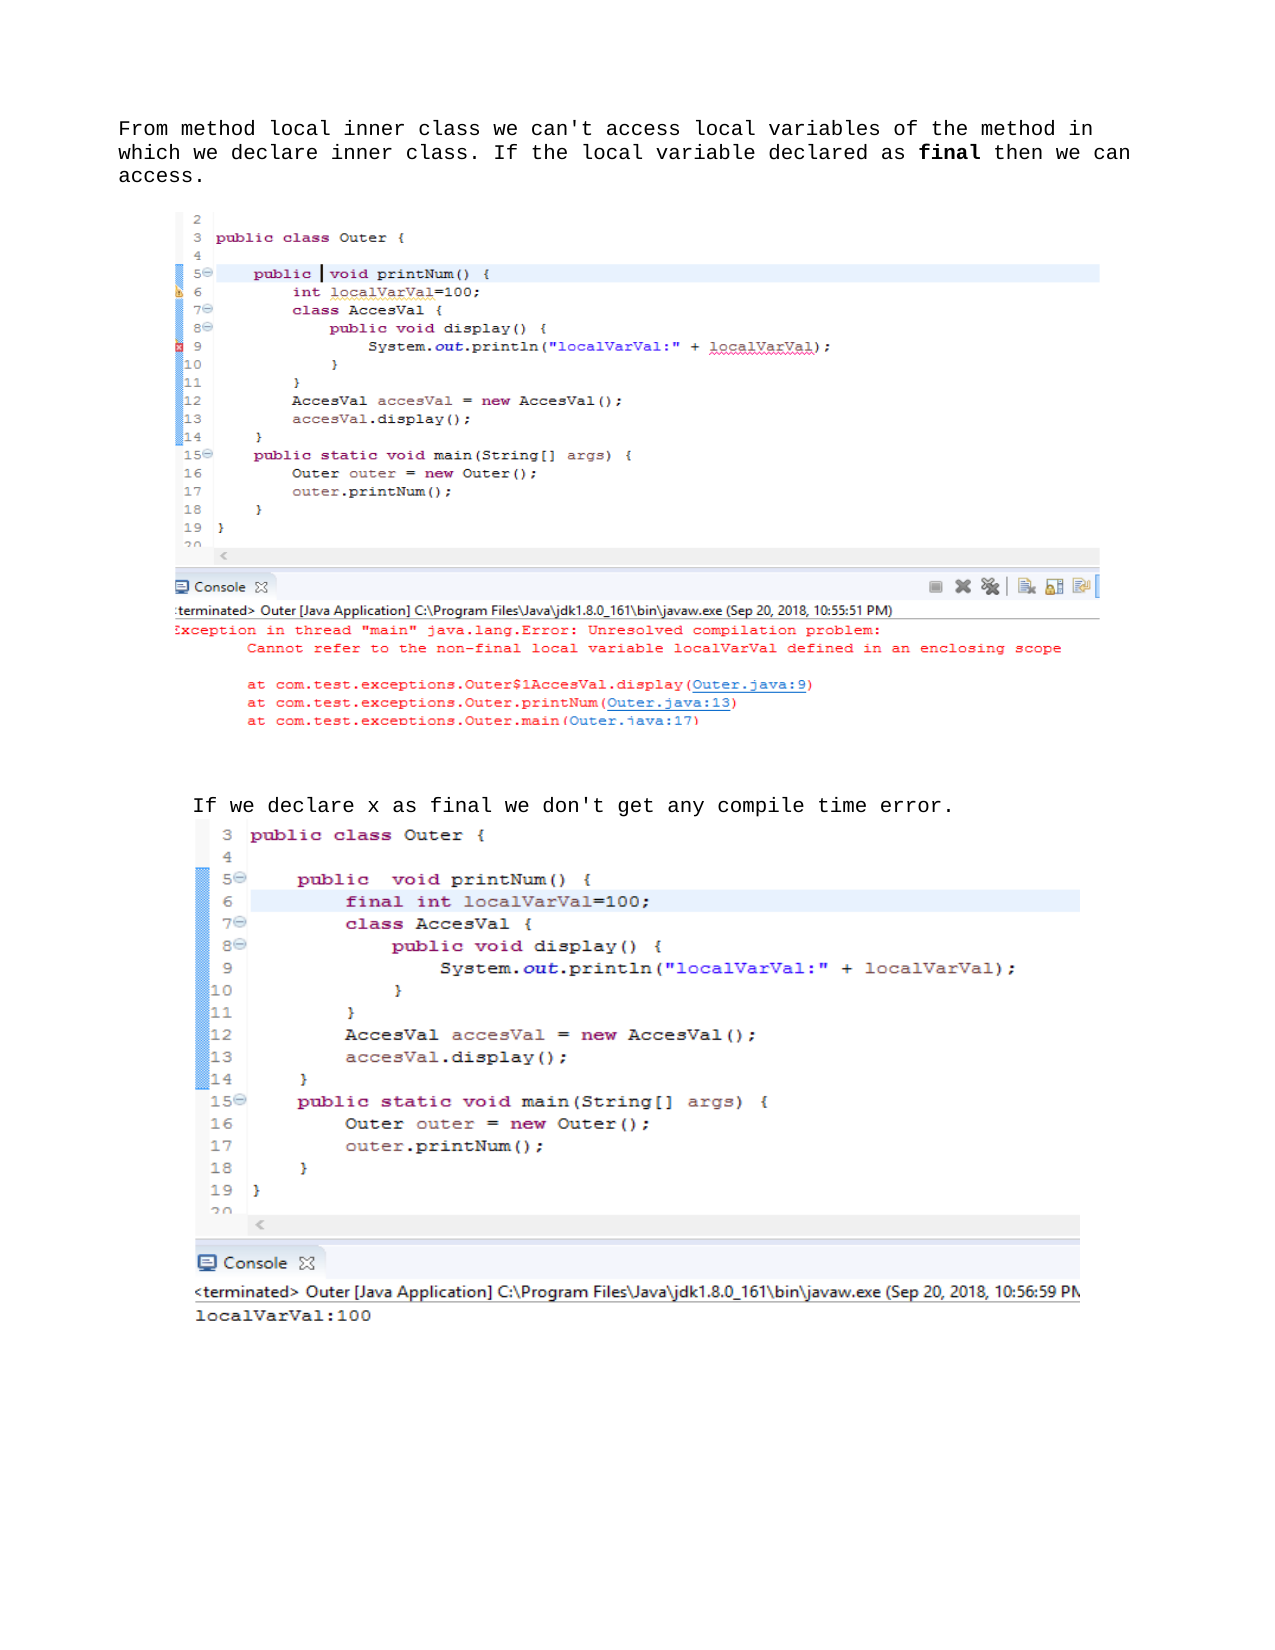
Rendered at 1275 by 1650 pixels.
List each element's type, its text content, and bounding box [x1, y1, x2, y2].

text If we declare x as final we don't get any compile time error. [118, 795, 1157, 819]
text From method local inner class we can't access local variables of the method in which we declare inner class. If the local variable declared as final then we can access. [118, 118, 1157, 189]
